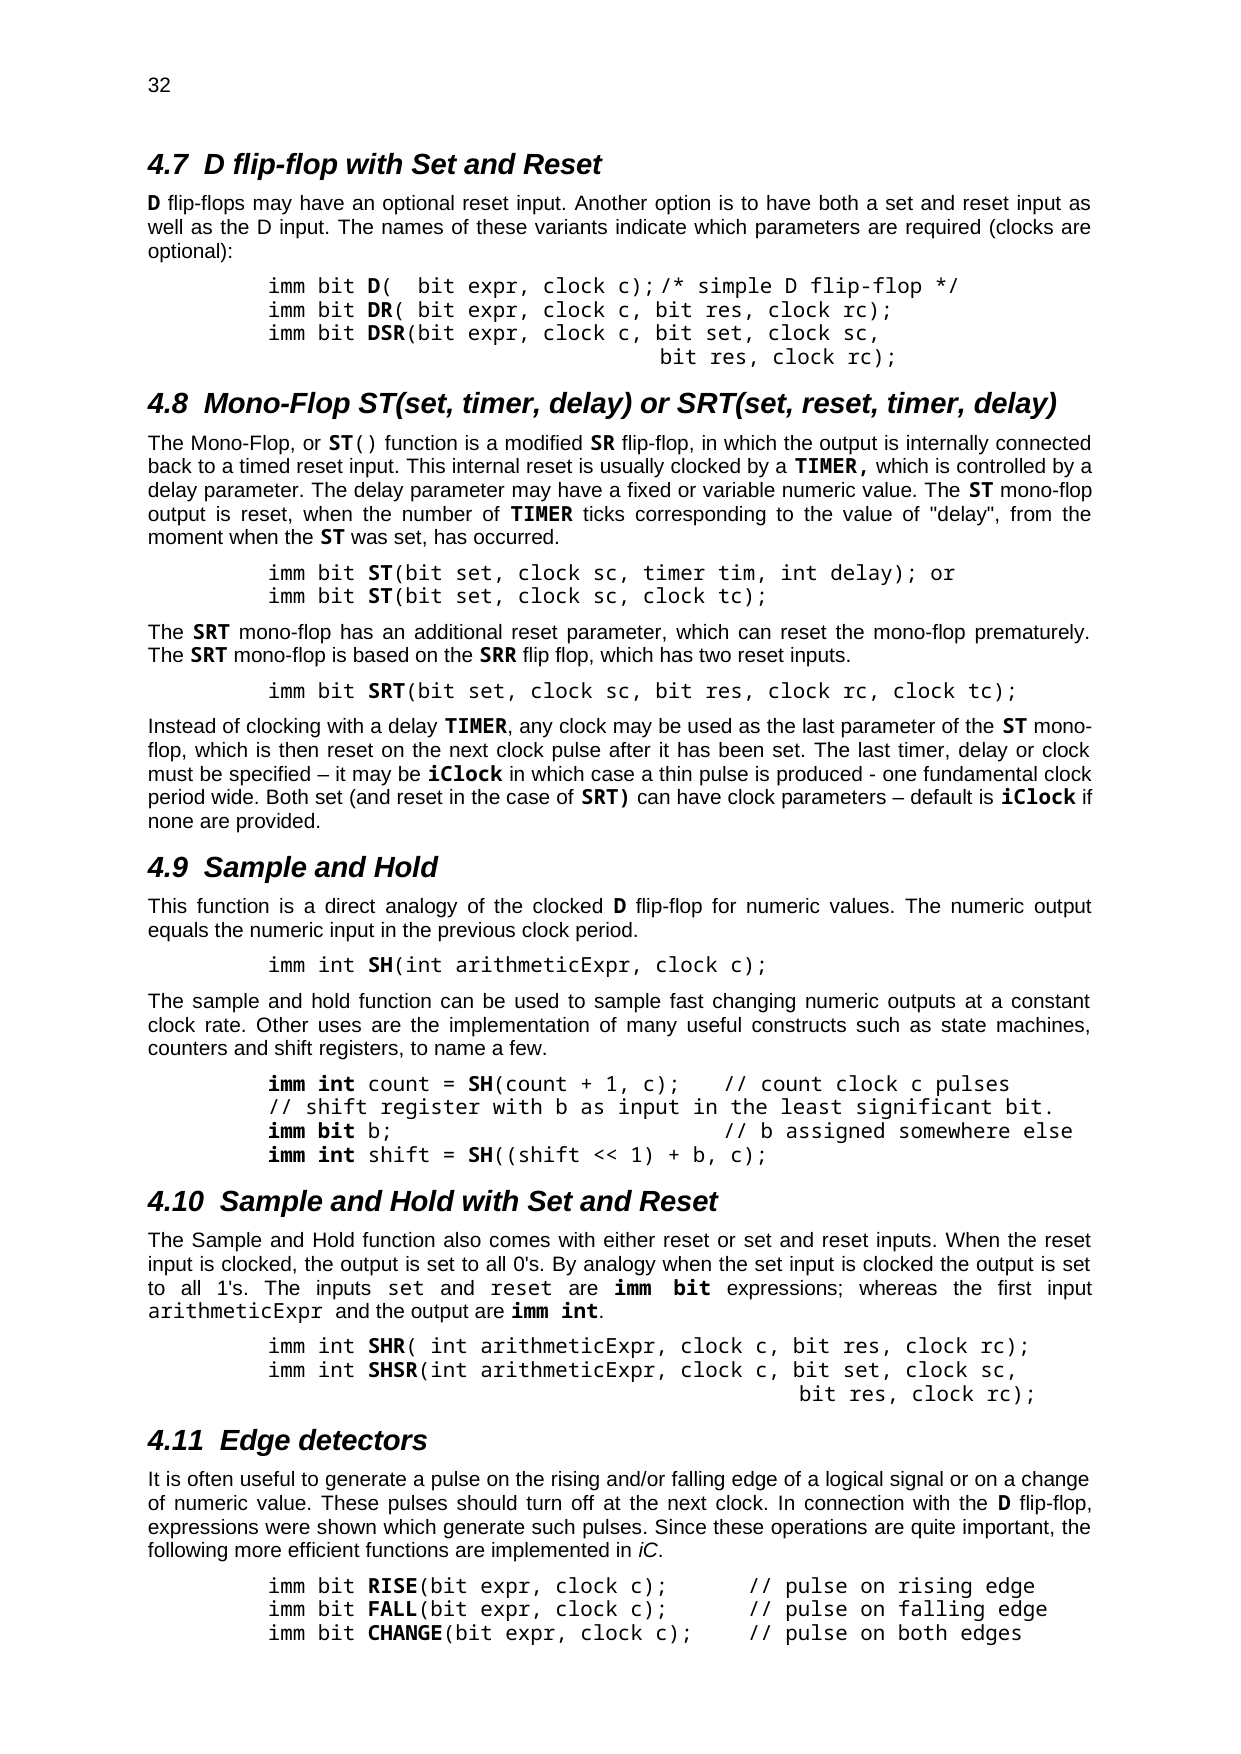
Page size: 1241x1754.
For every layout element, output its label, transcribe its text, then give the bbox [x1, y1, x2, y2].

text The Sample and Hold function also comes with either reset or set and reset inputs. When the reset input is clocked, the output is set to all 0's. By analogy when the set input is clocked the output is set to all 1's. The inputs set and reset are imm bit expressions; whereas the first input arithmeticExpr and the output are imm int. [148, 1229, 1092, 1323]
text The Mono-Flop, or ST() function is a modified SR flip-flop, in which the output is internally connected back to a timed reset input. This internal reset is usually clocked by a TIMER, which is controlled by a delay parameter. The delay parameter may have a fixed or variable numeric value. The ST mono-flop output is reset, when the number of TIMER ticks corresponding to the value of "delay", from the moment when the ST was set, has occurred. [148, 431, 1092, 549]
text The SRT mono-flop has an additional reset parameter, which can reset the mono-flop prematurely. The SRT mono-flop is based on the SRR flip flop, which has two reset inputs. [148, 620, 1092, 668]
subtitle D flip-flop with Set and Reset [148, 148, 1092, 180]
text imm bit SRT(bit set, clock sc, bit res, clock rc, clock tc); [268, 679, 1092, 703]
subtitle Sample and Hold with Set and Reset [148, 1184, 1092, 1217]
text The sample and hold function can be used to sample fast changing numeric outputs at a constant clock rate. Other uses are the implementation of many useful constructs such as state machines, counters and shift registers, to name a few. [148, 989, 1092, 1060]
text imm int count = SH(count + 1, c); // count clock c pulses // shift register with b as input in the least significant bit. imm bit b; // b assigned somewhere else imm int shift = SH((shift << 1) + b, c); [268, 1072, 1092, 1167]
text D flip-flops may have an optional reset input. Another option is to have both a set and reset input as well as the D input. The names of these variants indicate which parameters are required (clocks are optional): [148, 192, 1092, 263]
text It is often useful to generate a pulse on the rising and/or falling edge of a logical signal or on a change of numeric value. These pulses should turn off at the next clock. In connection with the D flip-flop, expressions were shown which generate such pulses. Since these operations are quite important, the following more efficient functions are implemented in iC. [148, 1468, 1092, 1563]
subtitle Mono-Flop ST(set, timer, delay) or SRT(set, reset, timer, delay) [148, 387, 1092, 419]
text imm bit RISE(bit expr, clock c); // pulse on rising edge imm bit FALL(bit expr, clock c); // pulse on falling edge imm bit CHANGE(bit expr, clock c); // pulse on both edges [268, 1574, 1092, 1645]
text Instead of clocking with a delay TIMER, any clock may be used as the last parameter of the ST mono-flop, which is then reset on the next clock pulse after it has been set. The last timer, delay or clock must be specified – it may be iClock in which case a thin pulse is produced - one fundamental clock period wide. Both set (and reset in the case of SRT) can have clock parameters – default is iClock if none are provided. [148, 715, 1092, 833]
text imm int SHR( int arithmeticExpr, clock c, bit res, clock rc); imm int SHSR(int arithmeticExpr, clock c, bit set, clock sc, bit res, clock rc); [268, 1335, 1092, 1406]
text This function is a direct analogy of the clocked D flip-flop for numeric values. The numeric output equals the numeric input in the previous clock period. [148, 895, 1092, 942]
text imm int SH(int arithmeticExpr, clock c); [268, 954, 1092, 978]
text imm bit ST(bit set, clock sc, timer tim, int delay); or imm bit ST(bit set, clock sc, clock tc); [268, 561, 1092, 608]
subtitle Sample and Hold [148, 851, 1092, 883]
subtitle Edge detectors [148, 1424, 1092, 1456]
text imm bit D( bit expr, clock c); /* simple D flip-flop */ imm bit DR( bit expr, clock c, bit res, clock rc); imm bit DSR(bit expr, clock c, bit set, clock sc, bit res, clock rc); [268, 275, 1092, 369]
